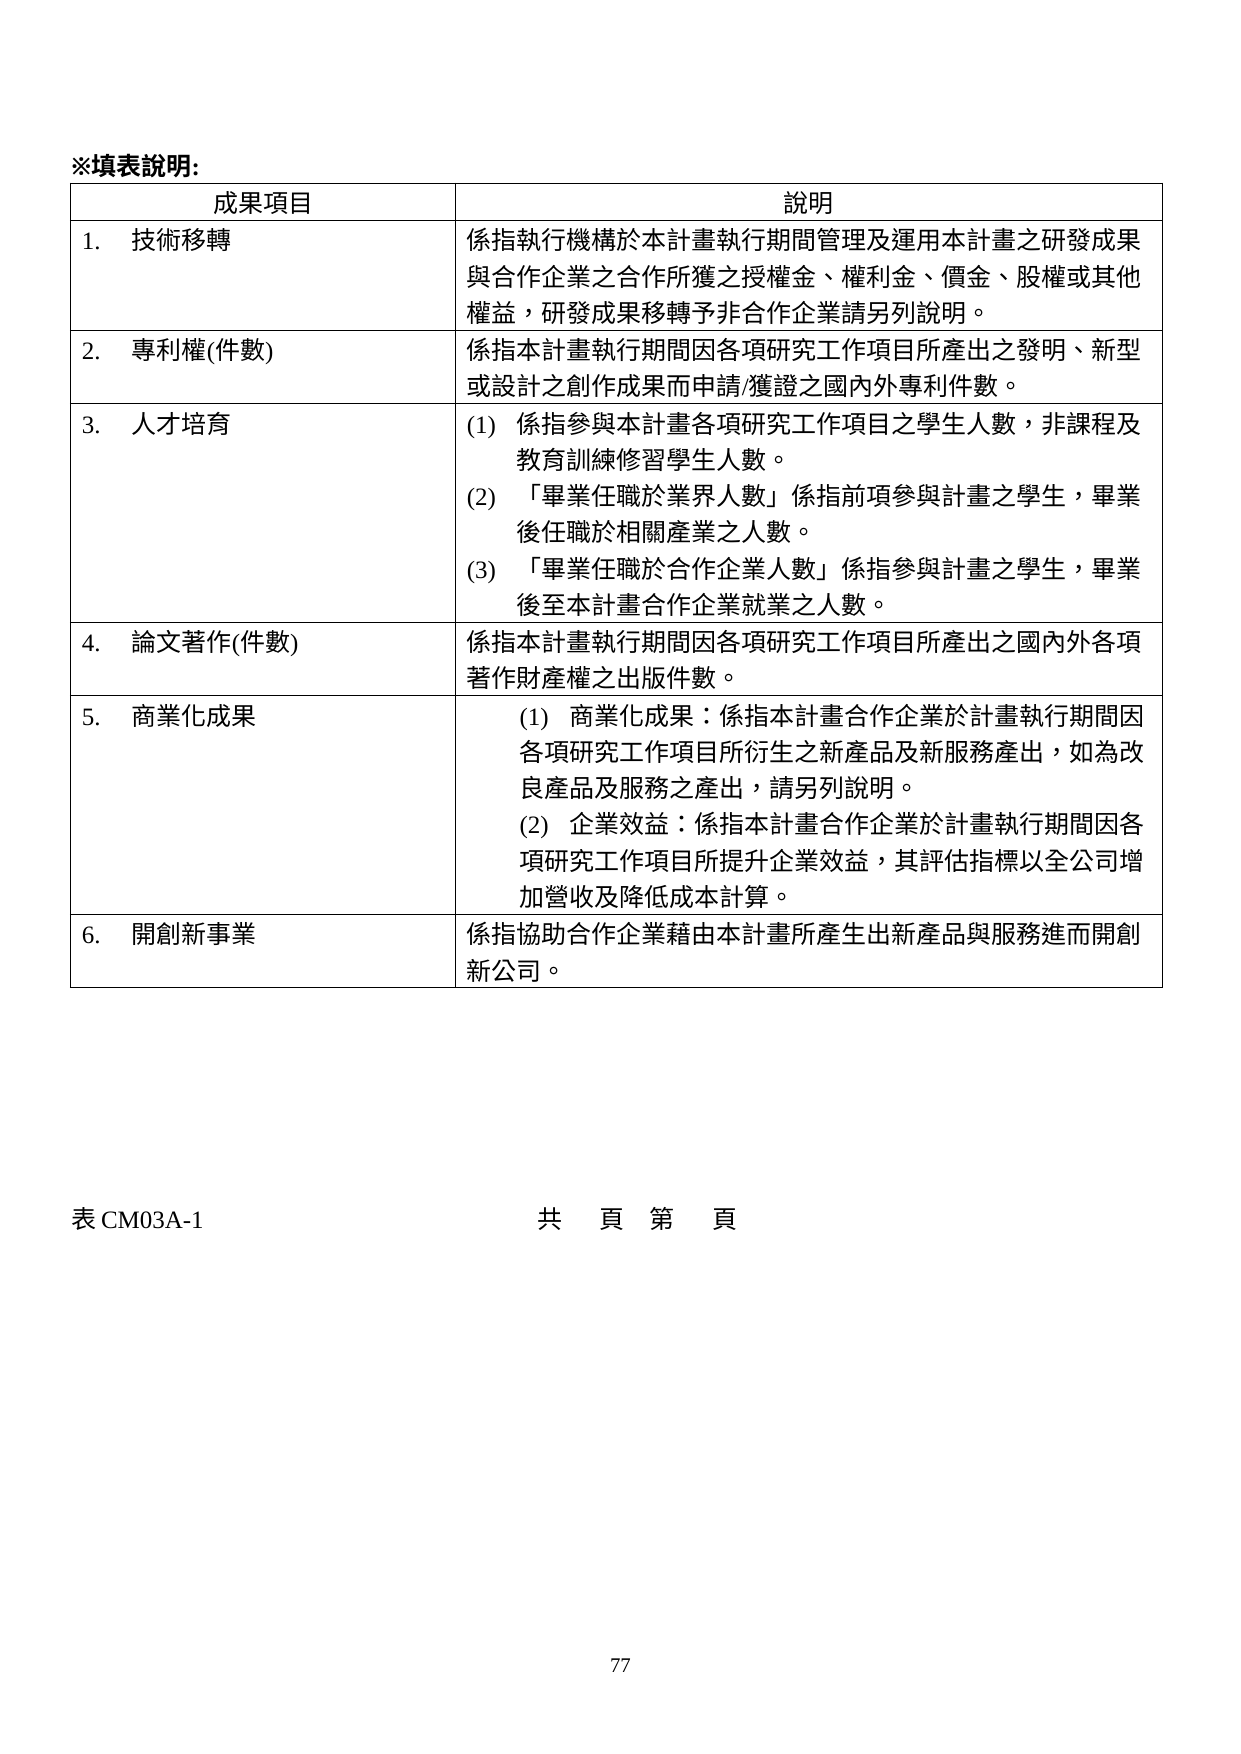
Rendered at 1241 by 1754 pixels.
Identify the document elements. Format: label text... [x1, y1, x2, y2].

table_cell 論文著作(件數) [71, 623, 455, 695]
text 表CM03A-1 共 頁 第 頁 [71, 1176, 1169, 1238]
table_cell 商業化成果：係指本計畫合作企業於計畫執行期間因各項研究工作項目所衍生之新產品及新服務產出，如為改良產品及服務之產出，請另列說明。 企業效益：係指本計畫合作企業於計畫執行期間因各項研究工作項目所提升企業效益，其評估指標以全公司增加營收及降低成本計算。 [456, 696, 1162, 914]
table_cell 專利權(件數) [71, 331, 455, 403]
table_cell 係指協助合作企業藉由本計畫所產生出新產品與服務進而開創新公司。 [456, 915, 1162, 987]
table_cell 技術移轉 [71, 221, 455, 329]
table_cell 係指參與本計畫各項研究工作項目之學生人數，非課程及教育訓練修習學生人數。 「畢業任職於業界人數」係指前項參與計畫之學生，畢業後任職於相關產業之人數。 「畢業任職於合作企業人數」係指參與計畫之學生，畢業後至本計畫合作企業就業之人數。 [456, 404, 1162, 622]
table_cell 人才培育 [71, 404, 455, 622]
table_header 說明 [456, 184, 1162, 220]
table_cell 係指執行機構於本計畫執行期間管理及運用本計畫之研發成果與合作企業之合作所獲之授權金、權利金、價金、股權或其他權益，研發成果移轉予非合作企業請另列說明。 [456, 221, 1162, 329]
table_cell 商業化成果 [71, 696, 455, 914]
text ※填表說明: [71, 146, 1169, 182]
table_cell 開創新事業 [71, 915, 455, 987]
table_header 成果項目 [71, 184, 455, 220]
table_cell 係指本計畫執行期間因各項研究工作項目所產出之國內外各項著作財產權之出版件數。 [456, 623, 1162, 695]
table_cell 係指本計畫執行期間因各項研究工作項目所產出之發明、新型或設計之創作成果而申請/獲證之國內外專利件數。 [456, 331, 1162, 403]
